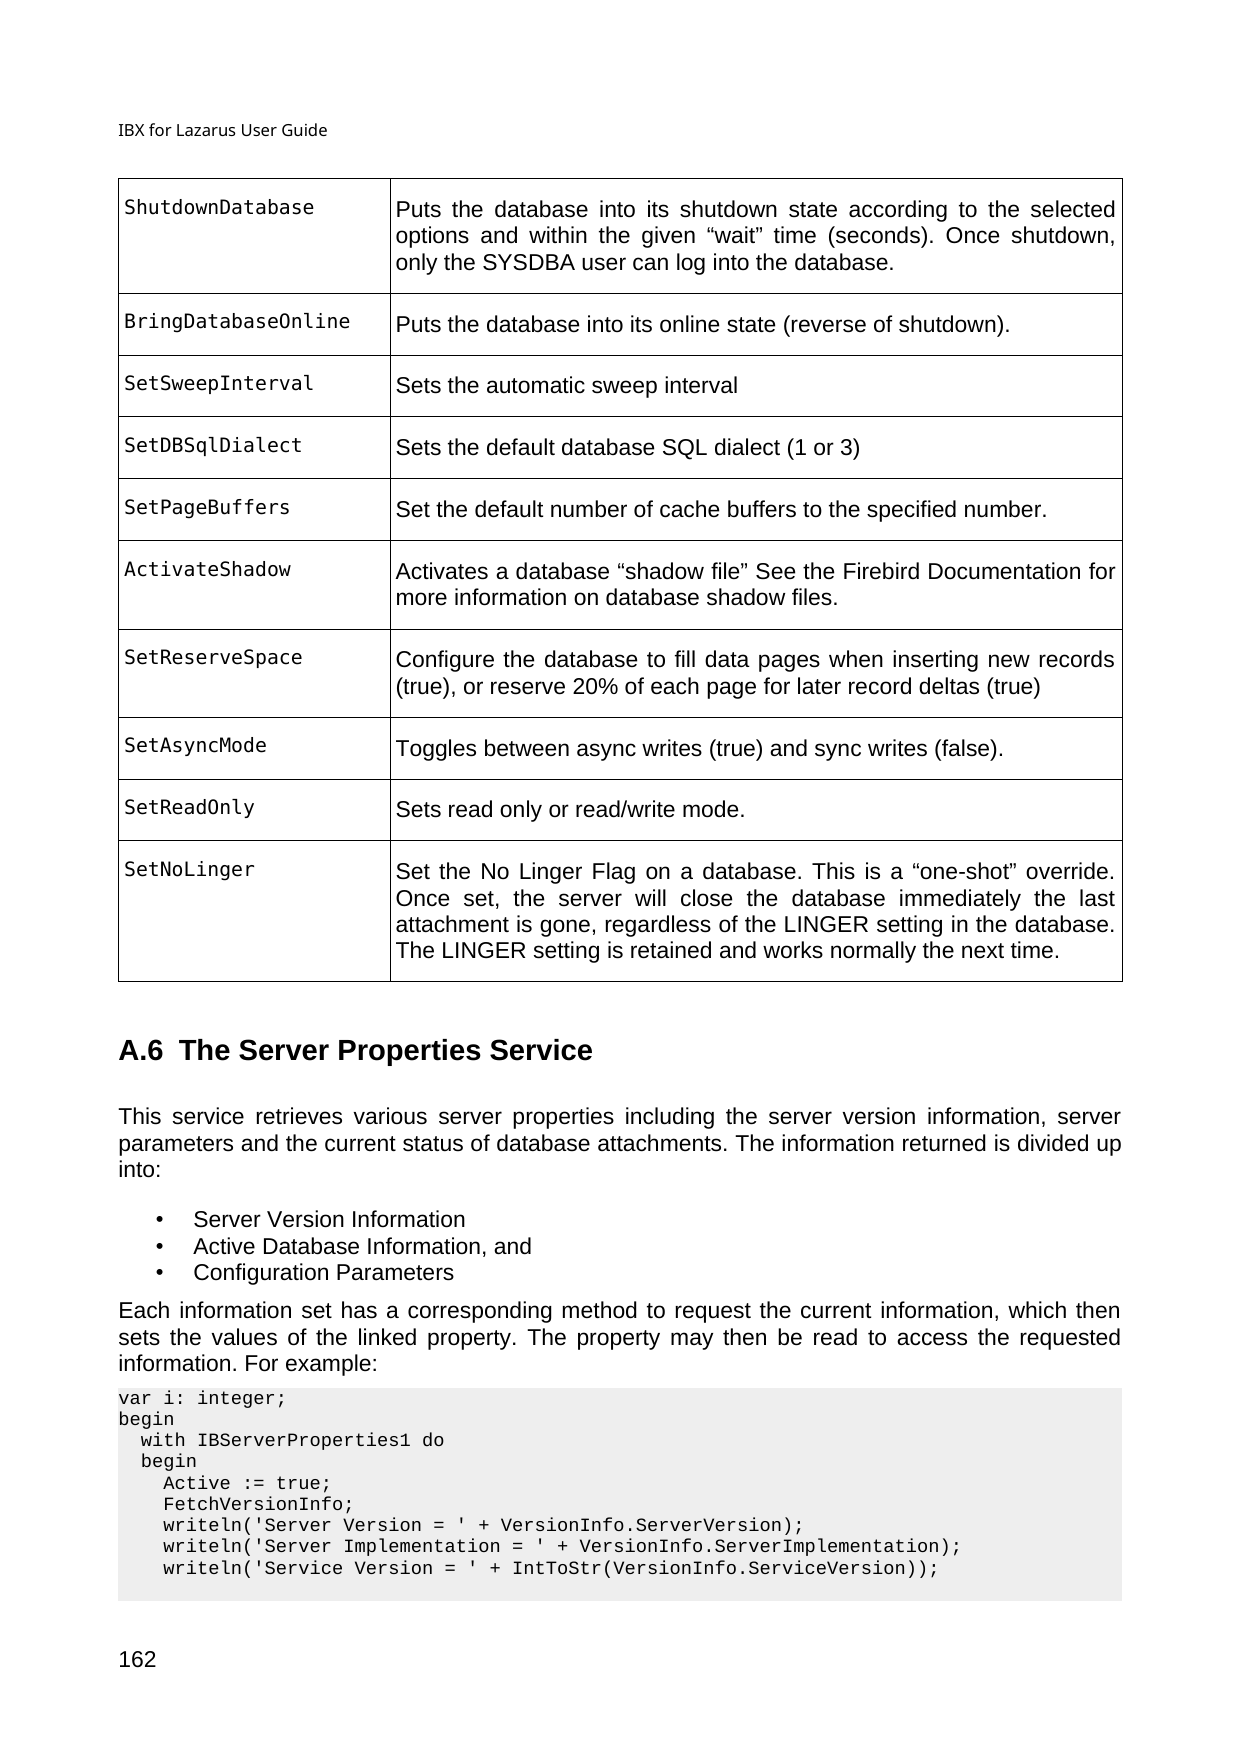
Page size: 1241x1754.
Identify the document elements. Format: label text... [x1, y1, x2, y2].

table_cell Toggles between async writes (true) and sync writes (false). [391, 718, 1122, 778]
table_cell Configure the database to fill data pages when inserting new records (true), or reserve 20% of each page for later record deltas (true) [391, 630, 1122, 717]
text This service retrieves various server properties including the server version information, server parameters and the current status of database attachments. The information returned is divided up into: [118, 1103, 1122, 1182]
list Active Database Information, and [156, 1233, 1122, 1259]
list Server Version Information [156, 1206, 1122, 1233]
text FetchVersionInfo; [118, 1495, 1122, 1516]
text begin [118, 1410, 1122, 1431]
text writeln('Server Implementation = ' + VersionInfo.ServerImplementation); [118, 1537, 1122, 1558]
table_cell SetNoLinger [119, 841, 390, 981]
table_cell SetPageBuffers [119, 479, 390, 540]
table_cell SetDBSqlDialect [119, 417, 390, 478]
table_cell SetReadOnly [119, 780, 390, 840]
table_cell SetSweepInterval [119, 356, 390, 416]
table_cell Sets the automatic sweep interval [391, 356, 1122, 416]
table_cell Sets read only or read/write mode. [391, 780, 1122, 840]
table_cell Set the default number of cache buffers to the specified number. [391, 479, 1122, 540]
text Active := true; [118, 1473, 1122, 1495]
text with IBServerProperties1 do [118, 1431, 1122, 1452]
table_header ShutdownDatabase [119, 179, 390, 293]
table_cell SetReserveSpace [119, 630, 390, 717]
table_cell SetAsyncMode [119, 718, 390, 778]
text writeln('Server Version = ' + VersionInfo.ServerVersion); [118, 1516, 1122, 1537]
text Each information set has a corresponding method to request the current information, which then sets the values of the linked property. The property may then be read to access the requested information. For example: [118, 1297, 1122, 1376]
text var i: integer; [118, 1388, 1122, 1410]
table_header Puts the database into its shutdown state according to the selected options and within the given “wait” time (seconds). Once shutdown, only the SYSDBA user can log into the database. [391, 179, 1122, 293]
table_cell Sets the default database SQL dialect (1 or 3) [391, 417, 1122, 478]
table_cell Activates a database “shadow file” See the Firebird Documentation for more information on database shadow files. [391, 541, 1122, 628]
table_cell ActivateShadow [119, 541, 390, 628]
text writeln('Service Version = ' + IntToStr(VersionInfo.ServiceVersion)); [118, 1558, 1122, 1580]
table_cell Puts the database into its online state (reverse of shutdown). [391, 294, 1122, 354]
text begin [118, 1452, 1122, 1473]
table_cell BringDatabaseOnline [119, 294, 390, 354]
list Configuration Parameters [156, 1259, 1122, 1285]
table_cell Set the No Linger Flag on a database. This is a “one-shot” override. Once set, the server will close the database immediately the last attachment is gone, regardless of the LINGER setting in the database. The LINGER setting is retained and works normally the next time. [391, 841, 1122, 981]
subtitle The Server Properties Service [118, 1033, 1122, 1066]
